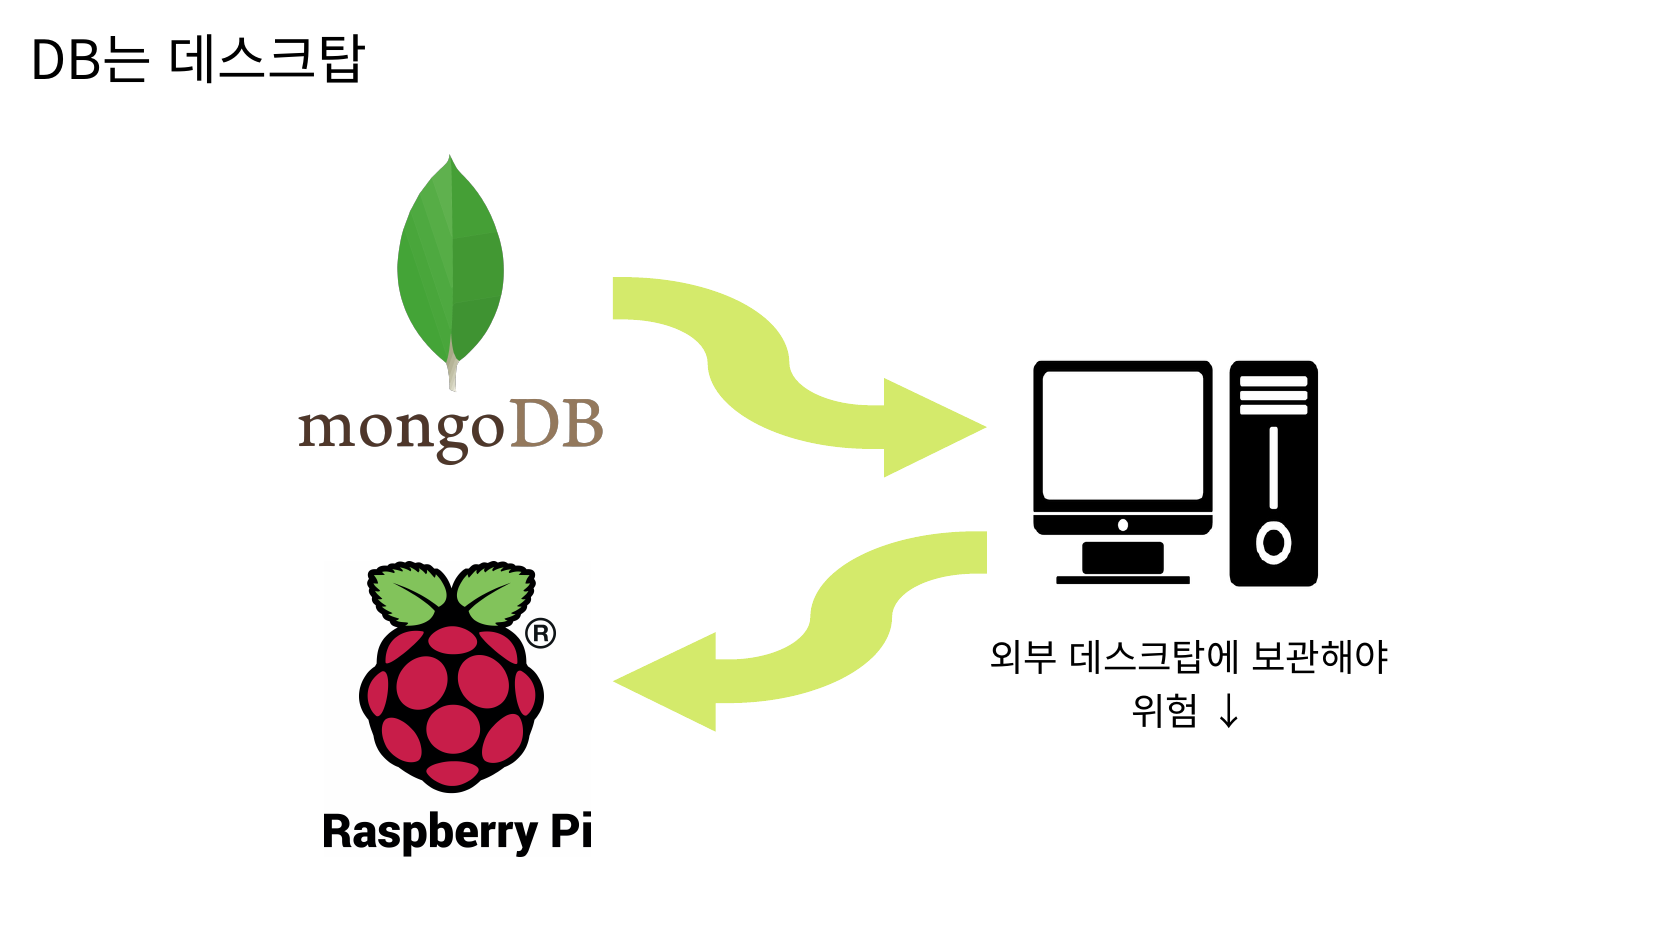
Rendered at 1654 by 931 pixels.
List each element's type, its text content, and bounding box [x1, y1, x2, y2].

picture [324, 561, 591, 857]
text_box [612, 277, 987, 478]
picture [1026, 345, 1329, 591]
text_box [612, 531, 987, 732]
picture [288, 146, 613, 473]
text_box 외부 데스크탑에 보관해야 위험 ↓ [974, 620, 1405, 744]
title DB는 데스크탑 [29, 16, 650, 95]
